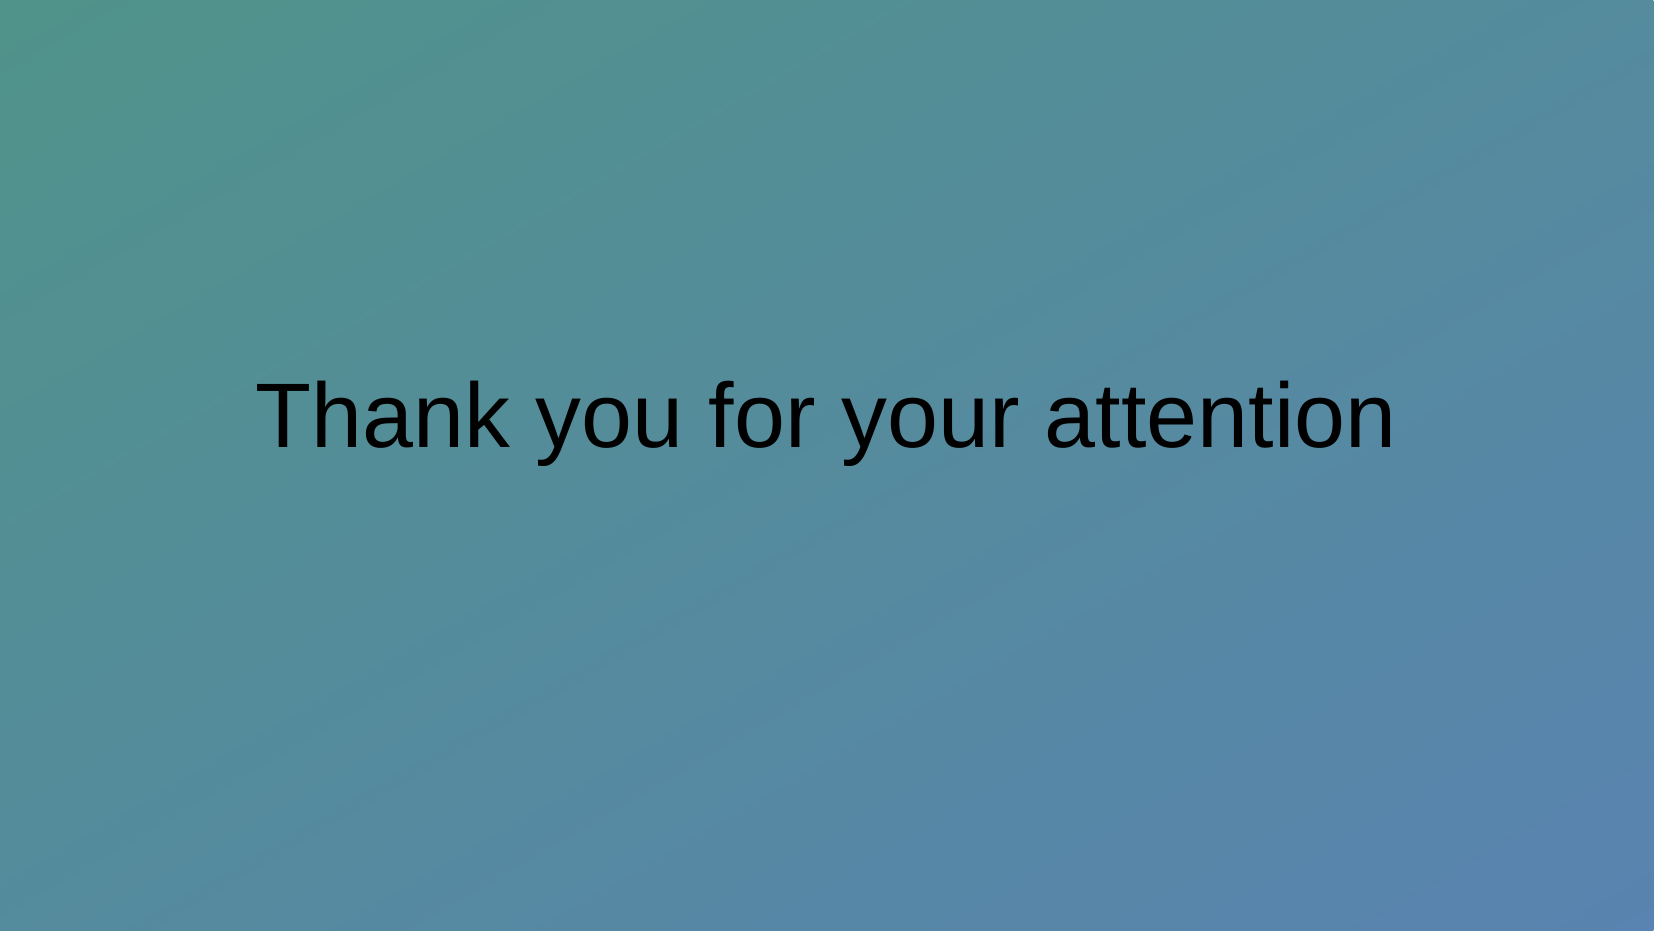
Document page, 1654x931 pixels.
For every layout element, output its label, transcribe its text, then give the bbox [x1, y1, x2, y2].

title Thank you for your attention [82, 338, 1571, 494]
